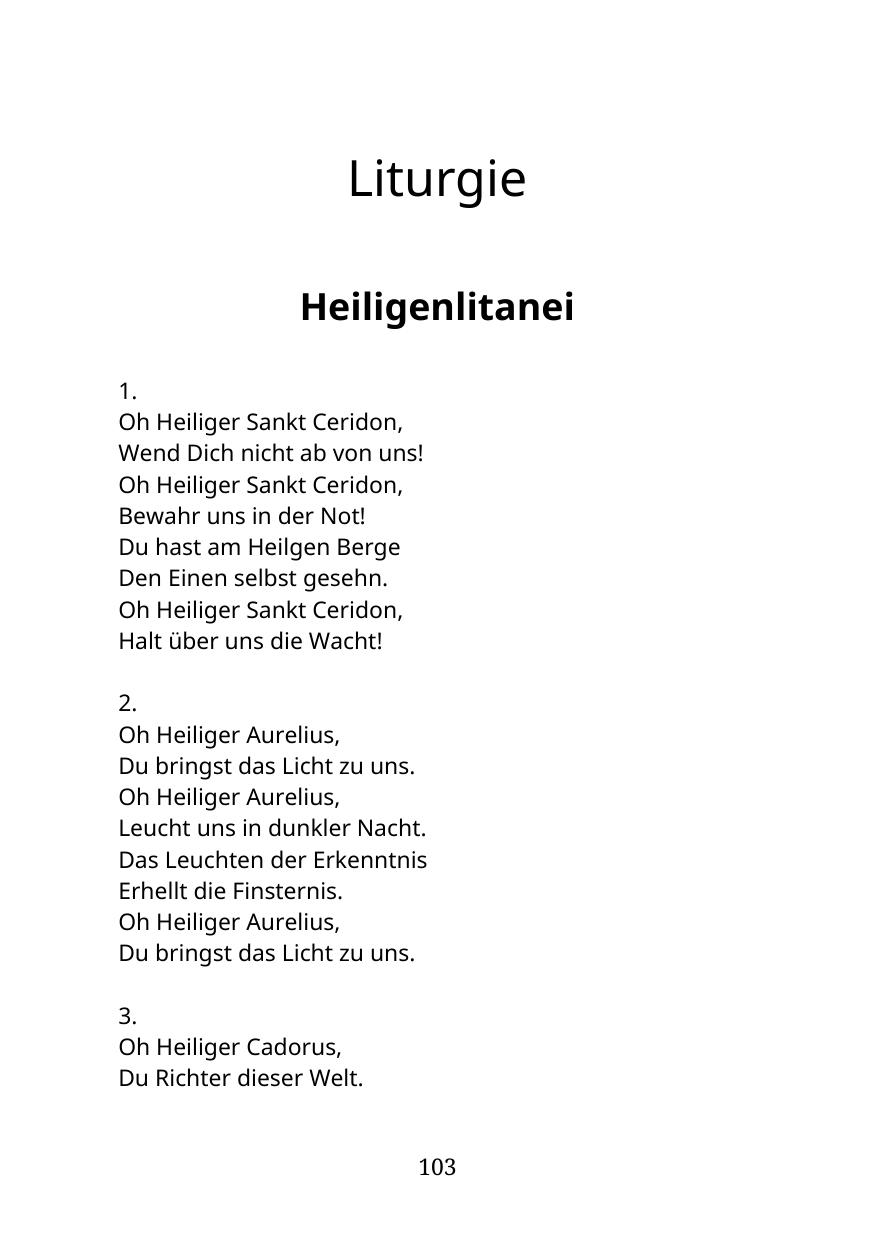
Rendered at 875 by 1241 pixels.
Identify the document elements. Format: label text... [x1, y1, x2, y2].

text Erhellt die Finsternis. [118, 875, 756, 906]
text Du Richter dieser Welt. [118, 1062, 756, 1093]
text Du bringst das Licht zu uns. [118, 750, 756, 781]
text Das Leuchten der Erkenntnis [118, 843, 756, 875]
text Leucht uns in dunkler Nacht. [118, 812, 756, 843]
text Oh Heiliger Cadorus, [118, 1031, 756, 1062]
text Du hast am Heilgen Berge [118, 531, 756, 562]
text Bewahr uns in der Not! [118, 500, 756, 531]
text Du bringst das Licht zu uns. [118, 937, 756, 968]
subtitle Heiligenlitanei [118, 280, 756, 331]
subtitle Liturgie [118, 143, 756, 211]
text Oh Heiliger Sankt Ceridon, [118, 406, 756, 437]
text 1. [118, 375, 756, 406]
text Oh Heiliger Sankt Ceridon, [118, 593, 756, 625]
text Halt über uns die Wacht! [118, 625, 756, 656]
text Oh Heiliger Aurelius, [118, 781, 756, 812]
text Oh Heiliger Aurelius, [118, 906, 756, 937]
text Oh Heiliger Sankt Ceridon, [118, 468, 756, 500]
text 3. [118, 1000, 756, 1031]
text 2. [118, 687, 756, 718]
text Oh Heiliger Aurelius, [118, 718, 756, 750]
text Wend Dich nicht ab von uns! [118, 437, 756, 468]
text Den Einen selbst gesehn. [118, 562, 756, 593]
